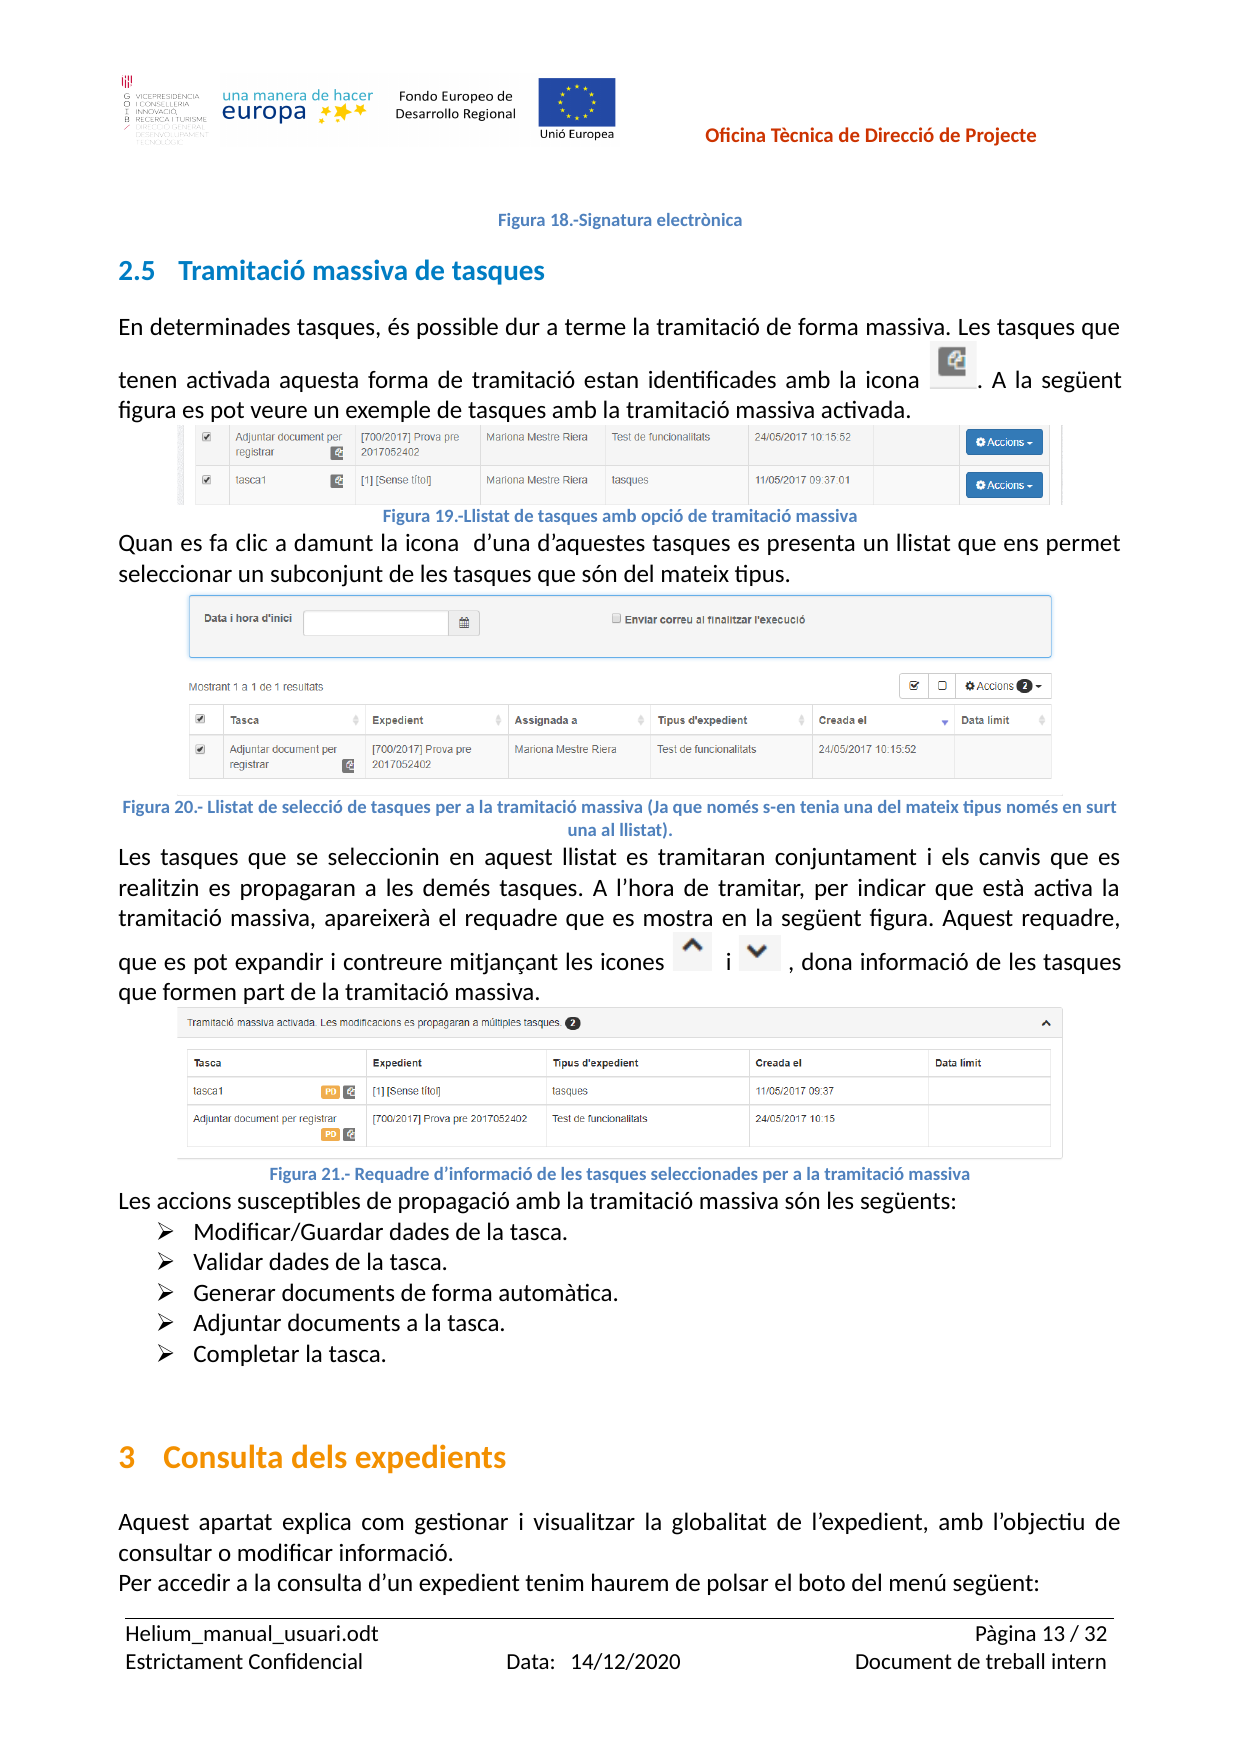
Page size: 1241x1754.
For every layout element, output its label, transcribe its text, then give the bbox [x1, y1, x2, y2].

text Figura 19.-Llistat de tasques amb opció de tramitació massiva [118, 505, 1122, 528]
list Completar la tasca. [156, 1338, 1122, 1368]
text Quan es fa clic a damunt la icona d’una d’aquestes tasques es presenta un llistat que ens permet seleccionar un subconjunt de les tasques que són del mateix tipus. [118, 528, 1122, 589]
text Les accions susceptibles de propagació amb la tramitació massiva són les següents: [118, 1185, 1122, 1216]
list Generar documents de forma automàtica. [156, 1277, 1122, 1307]
text Per accedir a la consulta d’un expedient tenim haurem de polsar el boto del menú següent: [118, 1568, 1122, 1598]
picture [177, 588, 1063, 796]
list Modificar/Guardar dades de la tasca. [156, 1216, 1122, 1246]
picture [219, 73, 621, 147]
picture [672, 932, 712, 971]
text Aquest apartat explica com gestionar i visualitzar la globalitat de l’expedient, amb l’objectiu de consultar o modificar informació. [118, 1507, 1122, 1568]
picture [177, 1007, 1063, 1163]
picture [177, 425, 1063, 505]
subtitle Tramitació massiva de tasques [118, 252, 1122, 287]
text Les tasques que se seleccionin en aquest llistat es tramitaran conjuntament i els canvis que es realitzin es propagaran a les demés tasques. A l’hora de tramitar, per indicar que està activa la tramitació massiva, apareixerà el requadre que es mostra en la següent figura. Aquest requadre, que es pot expandir i contreure mitjançant les icones i , dona informació de les tasques que formen part de la tramitació massiva. [118, 841, 1122, 1007]
picture [929, 341, 977, 389]
list Adjuntar documents a la tasca. [156, 1307, 1122, 1338]
text Figura 21.- Requadre d’informació de les tasques seleccionades per a la tramitació massiva [118, 1162, 1122, 1185]
picture [118, 73, 213, 147]
list Validar dades de la tasca. [156, 1246, 1122, 1277]
text En determinades tasques, és possible dur a terme la tramitació de forma massiva. Les tasques que tenen activada aquesta forma de tramitació estan identificades amb la icona . A la següent figura es pot veure un exemple de tasques amb la tramitació massiva activada. [118, 311, 1122, 425]
picture [738, 935, 781, 971]
text Figura 20.- Llistat de selecció de tasques per a la tramitació massiva (Ja que només s-en tenia una del mateix tipus només en surt una al llistat). [118, 795, 1122, 841]
subtitle Consulta dels expedients [118, 1436, 1122, 1477]
text Figura 18.-Signatura electrònica [118, 208, 1122, 231]
